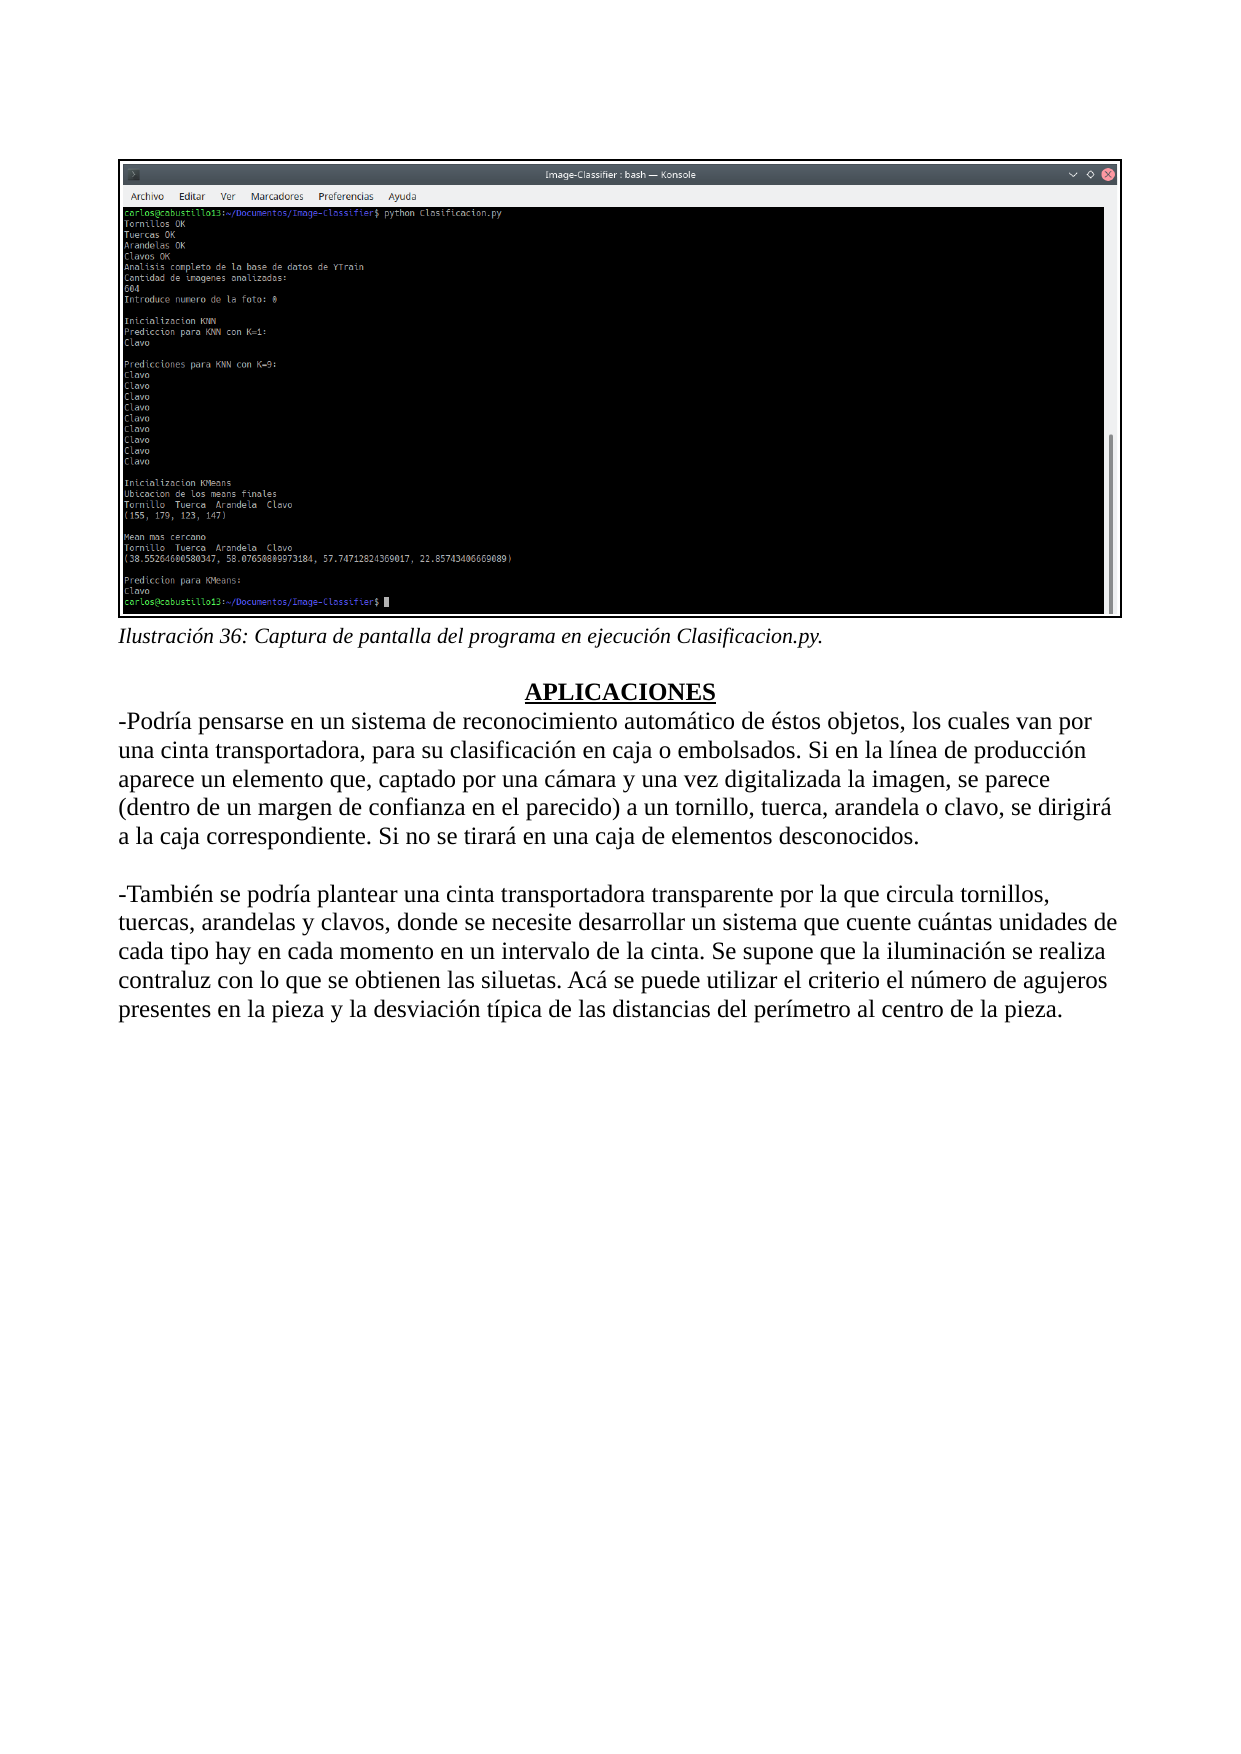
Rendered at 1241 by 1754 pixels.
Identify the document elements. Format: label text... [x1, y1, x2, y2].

text -También se podría plantear una cinta transportadora transparente por la que circula tornillos, tuercas, arandelas y clavos, donde se necesite desarrollar un sistema que cuente cuántas unidades de cada tipo hay en cada momento en un intervalo de la cinta. Se supone que la iluminación se realiza contraluz con lo que se obtienen las siluetas. Acá se puede utilizar el criterio el número de agujeros presentes en la pieza y la desviación típica de las distancias del perímetro al centro de la pieza. [118, 879, 1122, 1022]
picture [123, 164, 1118, 614]
text APLICACIONES [118, 677, 1122, 706]
text -Podría pensarse en un sistema de reconocimiento automático de éstos objetos, los cuales van por una cinta transportadora, para su clasificación en caja o embolsados. Si en la línea de producción aparece un elemento que, captado por una cámara y una vez digitalizada la imagen, se parece (dentro de un margen de confianza en el parecido) a un tornillo, tuerca, arandela o clavo, se dirigirá a la caja correspondiente. Si no se tirará en una caja de elementos desconocidos. [118, 706, 1122, 850]
text [120, 161, 1120, 616]
text Ilustración 36: Captura de pantalla del programa en ejecución Clasificacion.py. [118, 618, 1122, 649]
